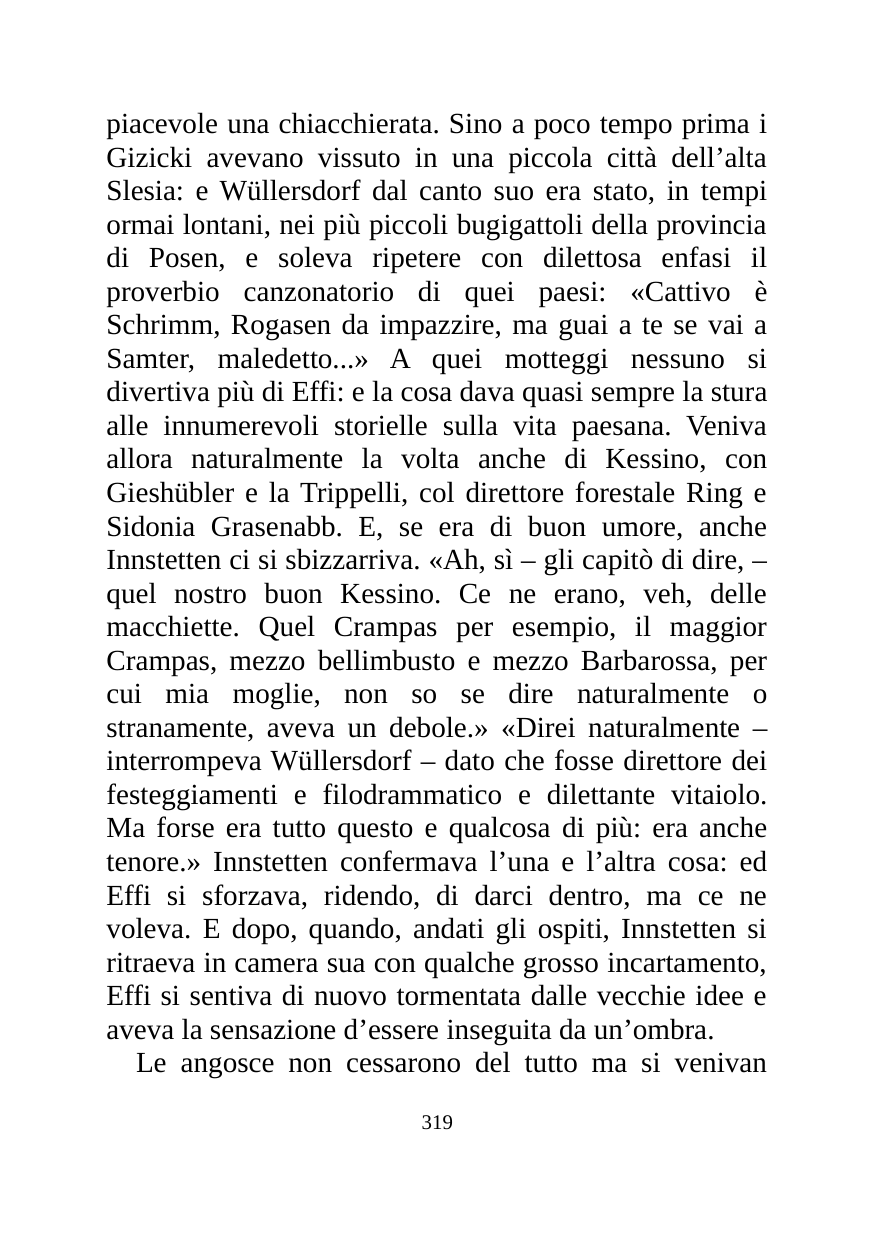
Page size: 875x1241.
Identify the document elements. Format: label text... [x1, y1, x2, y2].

text piacevole una chiacchierata. Sino a poco tempo prima i Gizicki avevano vissuto in una piccola città dell’alta Slesia: e Wüllersdorf dal canto suo era stato, in tempi ormai lontani, nei più piccoli bugigattoli della provincia di Posen, e soleva ripetere con dilettosa enfasi il proverbio canzonatorio di quei paesi: «Cattivo è Schrimm, Rogasen da impazzire, ma guai a te se vai a Samter, maledetto...» A quei motteggi nessuno si divertiva più di Effi: e la cosa dava quasi sempre la stura alle innumerevoli storielle sulla vita paesana. Veniva allora naturalmente la volta anche di Kessino, con Gieshübler e la Trippelli, col direttore forestale Ring e Sidonia Grasenabb. E, se era di buon umore, anche Innstetten ci si sbizzarriva. «Ah, sì – gli capitò di dire, – quel nostro buon Kessino. Ce ne erano, veh, delle macchiette. Quel Crampas per esempio, il maggior Crampas, mezzo bellimbusto e mezzo Barbarossa, per cui mia moglie, non so se dire naturalmente o stranamente, aveva un debole.» «Direi naturalmente – interrompeva Wüllersdorf – dato che fosse direttore dei festeggiamenti e filodrammatico e dilettante vitaiolo. Ma forse era tutto questo e qualcosa di più: era anche tenore.» Innstetten confermava l’una e l’altra cosa: ed Effi si sforzava, ridendo, di darci dentro, ma ce ne voleva. E dopo, quando, andati gli ospiti, Innstetten si ritraeva in camera sua con qualche grosso incartamento, Effi si sentiva di nuovo tormentata dalle vecchie idee e aveva la sensazione d’essere inseguita da un’ombra. [106, 106, 768, 1045]
text Le angosce non cessarono del tutto ma si venivan [106, 1045, 768, 1079]
